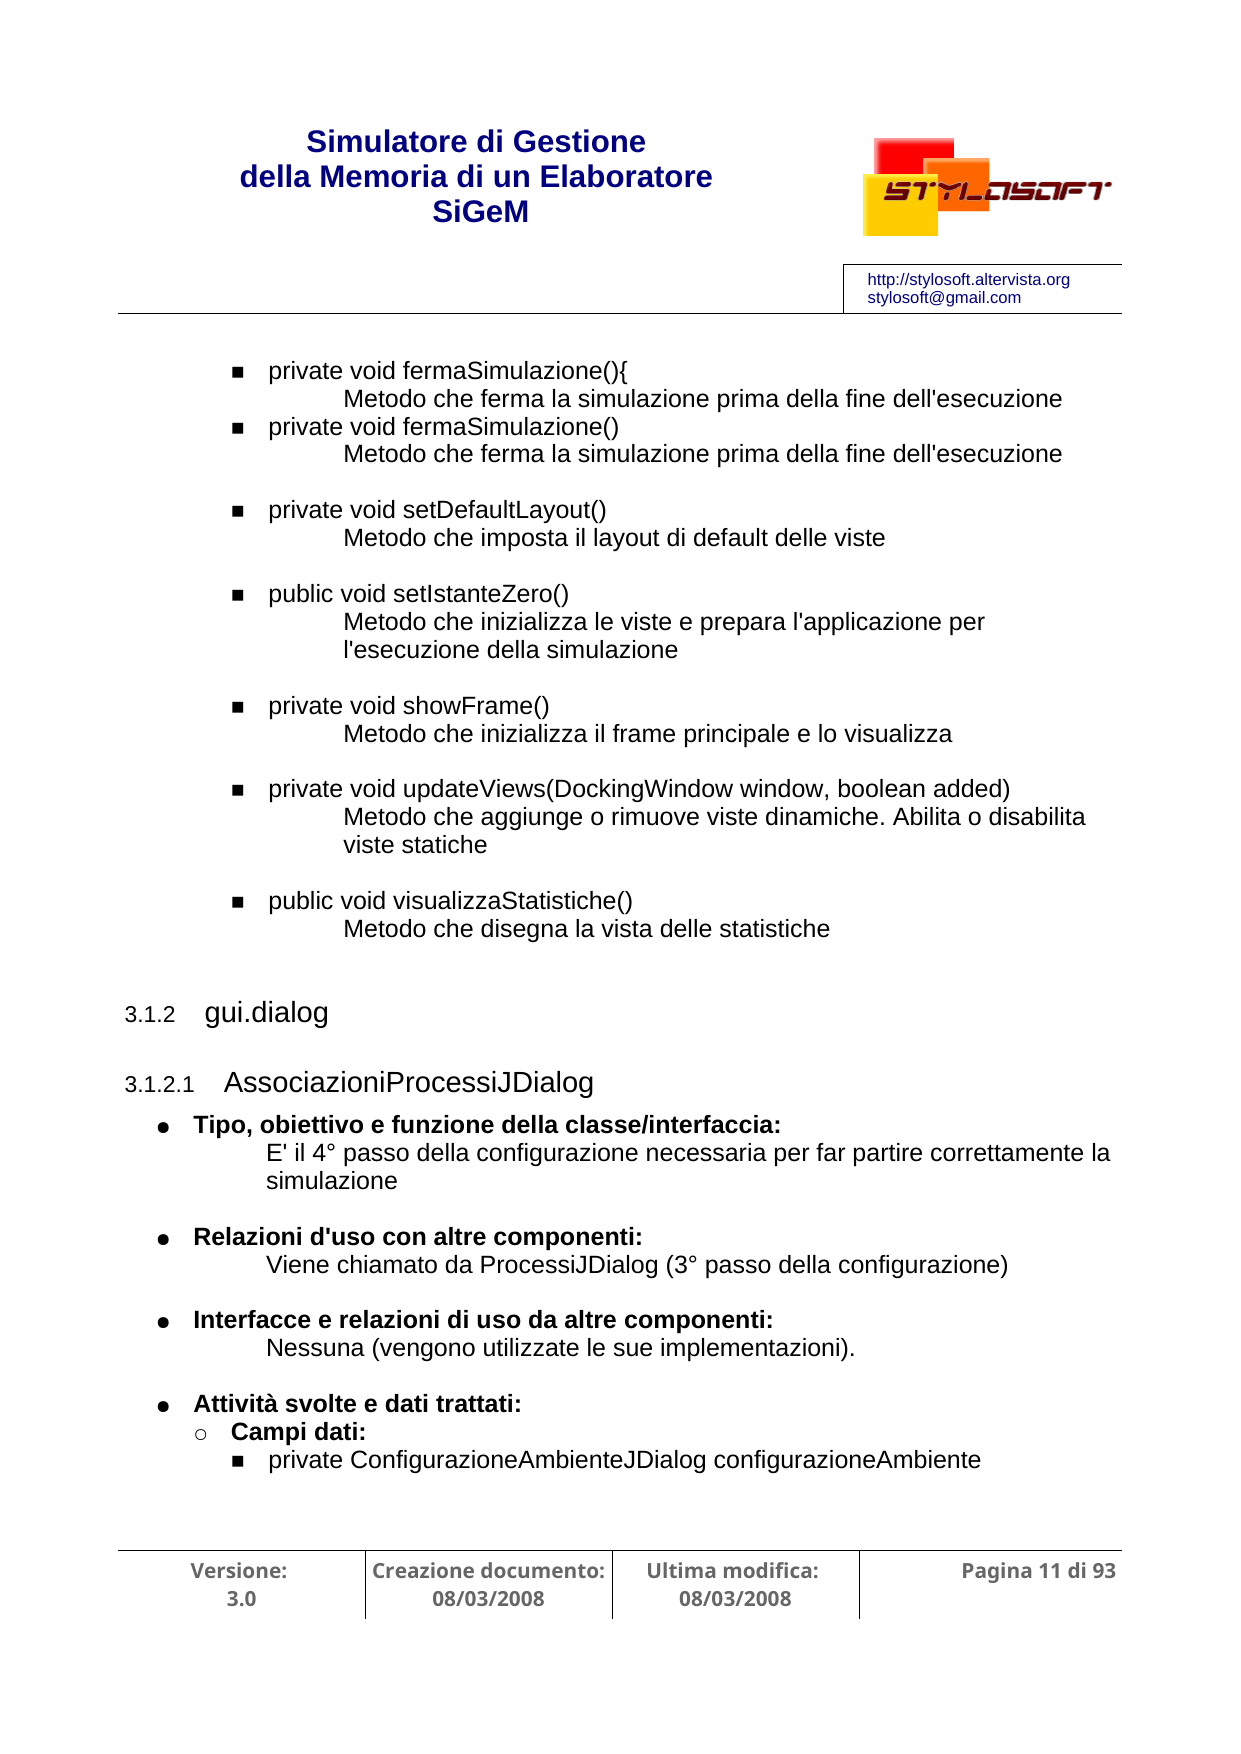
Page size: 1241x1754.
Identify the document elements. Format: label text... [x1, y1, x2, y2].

list Nessuna (vengono utilizzate le sue implementazioni). [156, 1334, 1122, 1362]
list private ConfigurazioneAmbienteJDialog configurazioneAmbiente [231, 1446, 1122, 1474]
list Campi dati: [193, 1418, 1122, 1446]
list Metodo che inizializza il frame principale e lo visualizza [306, 719, 1122, 747]
list Tipo, obiettivo e funzione della classe/interfaccia: [156, 1111, 1122, 1139]
list Attività svolte e dati trattati: [156, 1390, 1122, 1418]
list private void updateViews(DockingWindow window, boolean added) [231, 775, 1122, 803]
list E' il 4° passo della configurazione necessaria per far partire correttamente la simulazione [156, 1139, 1122, 1195]
list Viene chiamato da ProcessiJDialog (3° passo della configurazione) [156, 1251, 1122, 1278]
list Metodo che inizializza le viste e prepara l'applicazione per l'esecuzione della simulazione [306, 608, 1122, 664]
list public void setIstanteZero() [231, 580, 1122, 608]
list private void showFrame() [231, 692, 1122, 719]
list Metodo che ferma la simulazione prima della fine dell'esecuzione [306, 440, 1122, 468]
list Metodo che disegna la vista delle statistiche [306, 915, 1122, 943]
list public void visualizzaStatistiche() [231, 887, 1122, 915]
list Metodo che imposta il layout di default delle viste [306, 524, 1122, 552]
list Interfacce e relazioni di uso da altre componenti: [156, 1306, 1122, 1334]
list private void fermaSimulazione() [231, 412, 1122, 440]
list private void fermaSimulazione(){ [231, 357, 1122, 384]
subtitle AssociazioniProcessiJDialog [118, 1066, 1122, 1098]
list Relazioni d'uso con altre componenti: [156, 1223, 1122, 1251]
list Metodo che ferma la simulazione prima della fine dell'esecuzione [306, 384, 1122, 412]
picture [848, 123, 1117, 247]
list Metodo che aggiunge o rimuove viste dinamiche. Abilita o disabilita viste statiche [306, 803, 1122, 859]
list private void setDefaultLayout() [231, 496, 1122, 524]
subtitle gui.dialog [118, 996, 1122, 1028]
